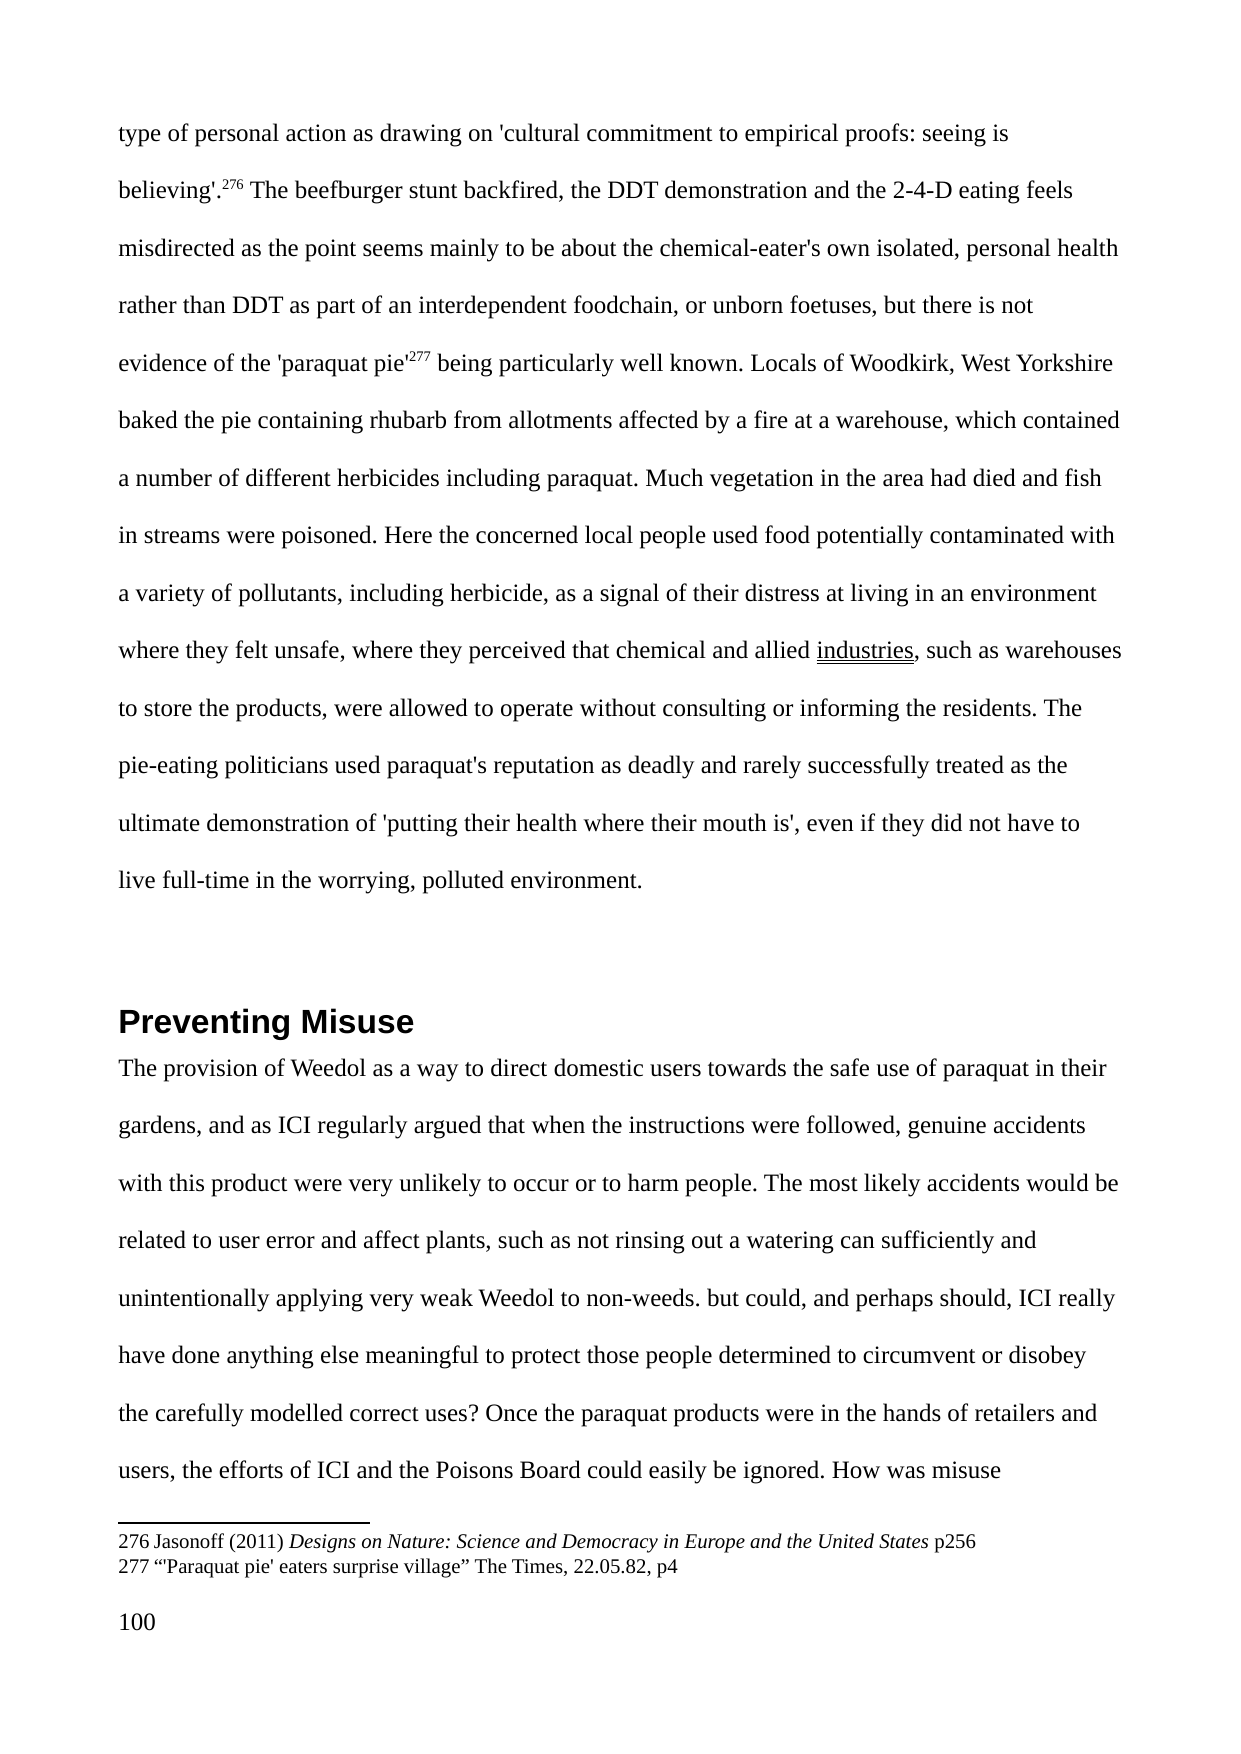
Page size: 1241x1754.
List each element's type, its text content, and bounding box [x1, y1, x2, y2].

text “'Paraquat pie' eaters surprise village” The Times, 22.05.82, p4 [118, 1553, 1122, 1578]
text Jasonoff (2011) Designs on Nature: Science and Democracy in Europe and the United States p256 [118, 1529, 1122, 1553]
text The provision of Weedol as a way to direct domestic users towards the safe use of paraquat in their gardens, and as ICI regularly argued that when the instructions were followed, genuine accidents with this product were very unlikely to occur or to harm people. The most likely accidents would be related to user error and affect plants, such as not rinsing out a watering can sufficiently and unintentionally applying very weak Weedol to non-weeds. but could, and perhaps should, ICI really have done anything else meaningful to protect those people determined to circumvent or disobey the carefully modelled correct uses? Once the paraquat products were in the hands of retailers and users, the efforts of ICI and the Poisons Board could easily be ignored. How was misuse [118, 1053, 1122, 1484]
text type of personal action as drawing on 'cultural commitment to empirical proofs: seeing is believing'. The beefburger stunt backfired, the DDT demonstration and the 2-4-D eating feels misdirected as the point seems mainly to be about the chemical-eater's own isolated, personal health rather than DDT as part of an interdependent foodchain, or unborn foetuses, but there is not evidence of the 'paraquat pie' being particularly well known. Locals of Woodkirk, West Yorkshire baked the pie containing rhubarb from allotments affected by a fire at a warehouse, which contained a number of different herbicides including paraquat. Much vegetation in the area had died and fish in streams were poisoned. Here the concerned local people used food potentially contaminated with a variety of pollutants, including herbicide, as a signal of their distress at living in an environment where they felt unsafe, where they perceived that chemical and allied industries, such as warehouses to store the products, were allowed to operate without consulting or informing the residents. The pie-eating politicians used paraquat's reputation as deadly and rarely successfully treated as the ultimate demonstration of 'putting their health where their mouth is', even if they did not have to live full-time in the worrying, polluted environment. [118, 118, 1122, 894]
subtitle Preventing Misuse [118, 1001, 1122, 1040]
